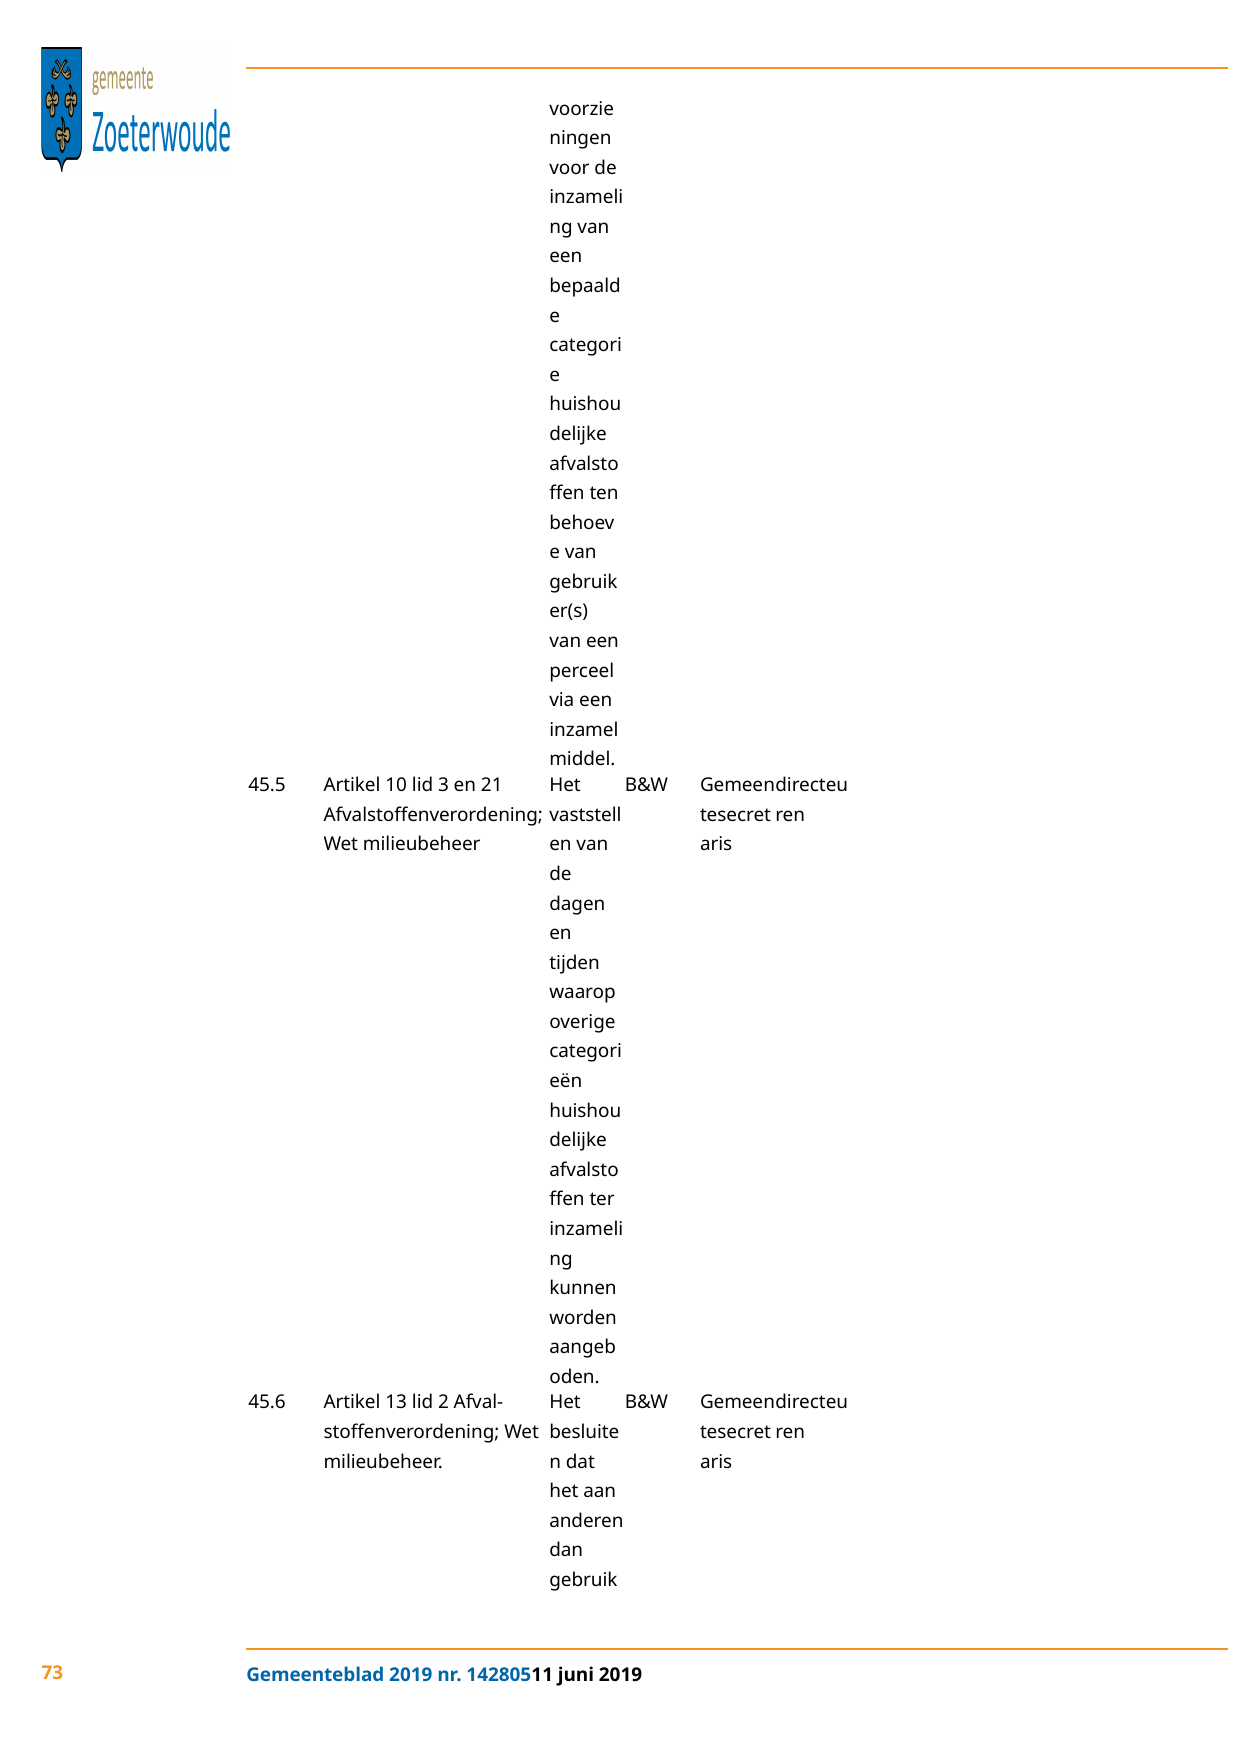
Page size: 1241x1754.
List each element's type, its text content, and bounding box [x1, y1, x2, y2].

table_cell directeuren [775, 771, 850, 1389]
table_cell B&W [625, 771, 700, 1389]
table_cell Gemeentesecretaris [700, 771, 775, 1389]
table_cell [850, 1389, 926, 1592]
table_cell Artikel 10 lid 3 en 21 Afvalstoffenverordening; Wet milieubeheer [323, 771, 549, 1389]
table_cell Het vaststellen van de dagen en tijden waarop overige categorieën huishoudelijke afvalstoffen ter inzameling kunnen worden aangeboden. [549, 771, 624, 1389]
table_cell Gemeentesecretaris [700, 1389, 775, 1592]
table_cell [926, 771, 1152, 1389]
table_cell [926, 95, 1152, 771]
table_cell Het besluiten dat het aan anderen dan gebruik [549, 1389, 624, 1592]
table_cell directeuren [775, 1389, 850, 1592]
table_cell [248, 95, 323, 771]
table_cell voorzieningen voor de inzameling van een bepaalde categorie huishoudelijke afvalstoffen ten behoeve van gebruiker(s) van een perceel via een inzamelmiddel. [549, 95, 624, 771]
table_cell [850, 771, 926, 1389]
table_cell [625, 95, 700, 771]
table_cell [850, 95, 926, 771]
table_cell 45.5 [248, 771, 323, 1389]
table_cell B&W [625, 1389, 700, 1592]
table_cell [700, 95, 775, 771]
table_cell [323, 95, 549, 771]
table_cell 45.6 [248, 1389, 323, 1592]
picture [41, 47, 231, 172]
table_cell [775, 95, 850, 771]
table_cell Artikel 13 lid 2 Afval-stoffenverordening; Wet milieubeheer. [323, 1389, 549, 1592]
table_cell [926, 1389, 1152, 1592]
